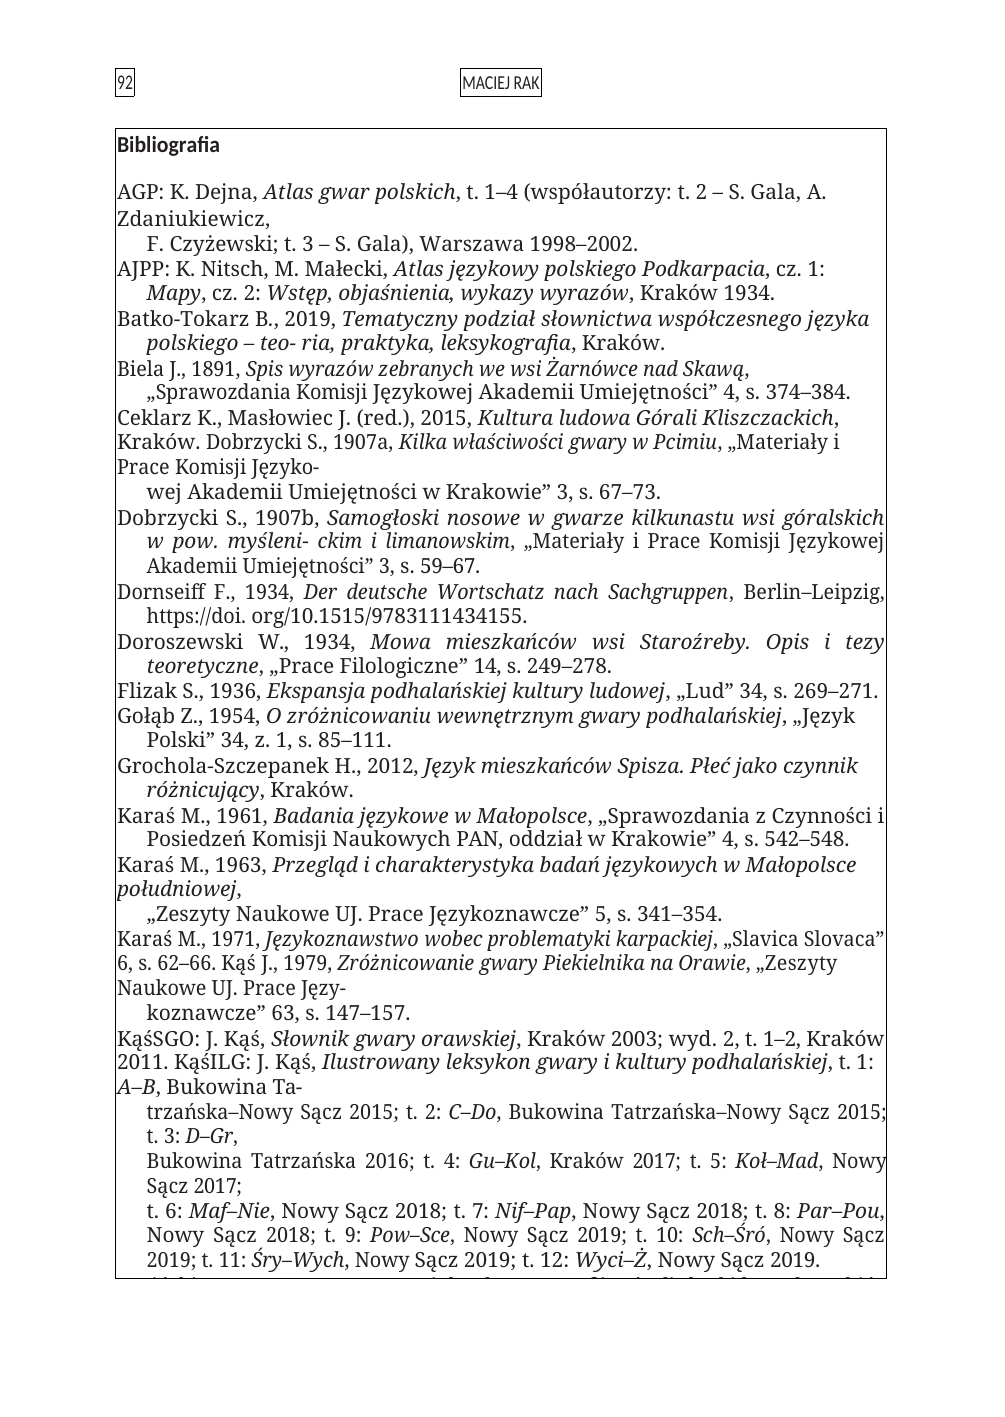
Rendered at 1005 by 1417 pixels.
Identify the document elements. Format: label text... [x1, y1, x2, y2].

text Karaś M., 1971, Językoznawstwo wobec problematyki karpackiej, „Slavica Slovaca” 6, s. 62–66. Kąś J., 1979, Zróżnicowanie gwary Piekielnika na Orawie, „Zeszyty Naukowe UJ. Prace Języ- [117, 927, 886, 1001]
text Karaś M., 1961, Badania językowe w Małopolsce, „Sprawozdania z Czynności i Posiedzeń Komisji Naukowych PAN, oddział w Krakowie” 4, s. 542–548. [117, 803, 886, 853]
text wej Akademii Umiejętności w Krakowie” 3, s. 67–73. [146, 480, 886, 504]
text Flizak S., 1936, Ekspansja podhalańskiej kultury ludowej, „Lud” 34, s. 269–271. [117, 679, 886, 703]
text 92 [117, 69, 134, 95]
text Doroszewski W., 1934, Mowa mieszkańców wsi Staroźreby. Opis i tezy teoretyczne, „Prace Filologiczne” 14, s. 249–278. [117, 630, 885, 679]
text Karaś M., 1963, Przegląd i charakterystyka badań językowych w Małopolsce południowej, [117, 853, 886, 901]
text Grochola-Szczepanek H., 2012, Język mieszkańców Spisza. Płeć jako czynnik różnicujący, Kraków. [117, 754, 886, 803]
text koznawcze” 63, s. 147–157. [146, 1001, 886, 1025]
text „Zeszyty Naukowe UJ. Prace Językoznawcze” 5, s. 341–354. [146, 901, 886, 926]
text trzańska–Nowy Sącz 2015; t. 2: C–Do, Bukowina Tatrzańska–Nowy Sącz 2015; t. 3: D–Gr, [146, 1101, 886, 1149]
text Gołąb Z., 1954, O zróżnicowaniu wewnętrznym gwary podhalańskiej, „Język Polski” 34, z. 1, s. 85–111. [117, 704, 885, 754]
text KąśSGO: J. Kąś, Słownik gwary orawskiej, Kraków 2003; wyd. 2, t. 1–2, Kraków 2011. KąśILG: J. Kąś, Ilustrowany leksykon gwary i kultury podhalańskiej, t. 1: A–B, Bukowina Ta- [117, 1026, 886, 1101]
text F. Czyżewski; t. 3 – S. Gala), Warszawa 1998–2002. [146, 231, 886, 256]
text Ceklarz K., Masłowiec J. (red.), 2015, Kultura ludowa Górali Kliszczackich, Kraków. Dobrzycki S., 1907a, Kilka właściwości gwary w Pcimiu, „Materiały i Prace Komisji Języko- [117, 406, 886, 480]
text Dornseiff F., 1934, Der deutsche Wortschatz nach Sachgruppen, Berlin–Leipzig, https://doi. org/10.1515/9783111434155. [117, 580, 885, 629]
text AJPP: K. Nitsch, M. Małecki, Atlas językowy polskiego Podkarpacia, cz. 1: Mapy, cz. 2: Wstęp, objaśnienia, wykazy wyrazów, Kraków 1934. [117, 257, 885, 307]
text Bukowina Tatrzańska 2016; t. 4: Gu–Kol, Kraków 2017; t. 5: Koł–Mad, Nowy Sącz 2017; [146, 1149, 886, 1198]
text Batko-Tokarz B., 2019, Tematyczny podział słownictwa współczesnego języka polskiego – teo- ria, praktyka, leksykografia, Kraków. [117, 307, 885, 356]
text AGP: K. Dejna, Atlas gwar polskich, t. 1–4 (współautorzy: t. 2 – S. Gala, A. Zdaniukiewicz, [117, 178, 886, 231]
text t. 6: Maf–Nie, Nowy Sącz 2018; t. 7: Nif–Pap, Nowy Sącz 2018; t. 8: Par–Pou, Nowy Sącz 2018; t. 9: Pow–Sce, Nowy Sącz 2019; t. 10: Sch–Śró, Nowy Sącz 2019; t. 11: Śry–Wych, Nowy Sącz 2019; t. 12: Wyci–Ż, Nowy Sącz 2019. [146, 1199, 885, 1273]
text Dobrzycki S., 1907b, Samogłoski nosowe w gwarze kilkunastu wsi góralskich w pow. myśleni- ckim i limanowskim, „Materiały i Prace Komisji Językowej Akademii Umiejętności” 3, s. 59–67. [117, 505, 885, 580]
text Bibliografia [117, 130, 886, 158]
text Biela J., 1891, Spis wyrazów zebranych we wsi Żarnówce nad Skawą, „Sprawozdania Komisji Językowej Akademii Umiejętności” 4, s. 374–384. [117, 356, 886, 406]
text MACIEJ RAK [462, 70, 541, 94]
